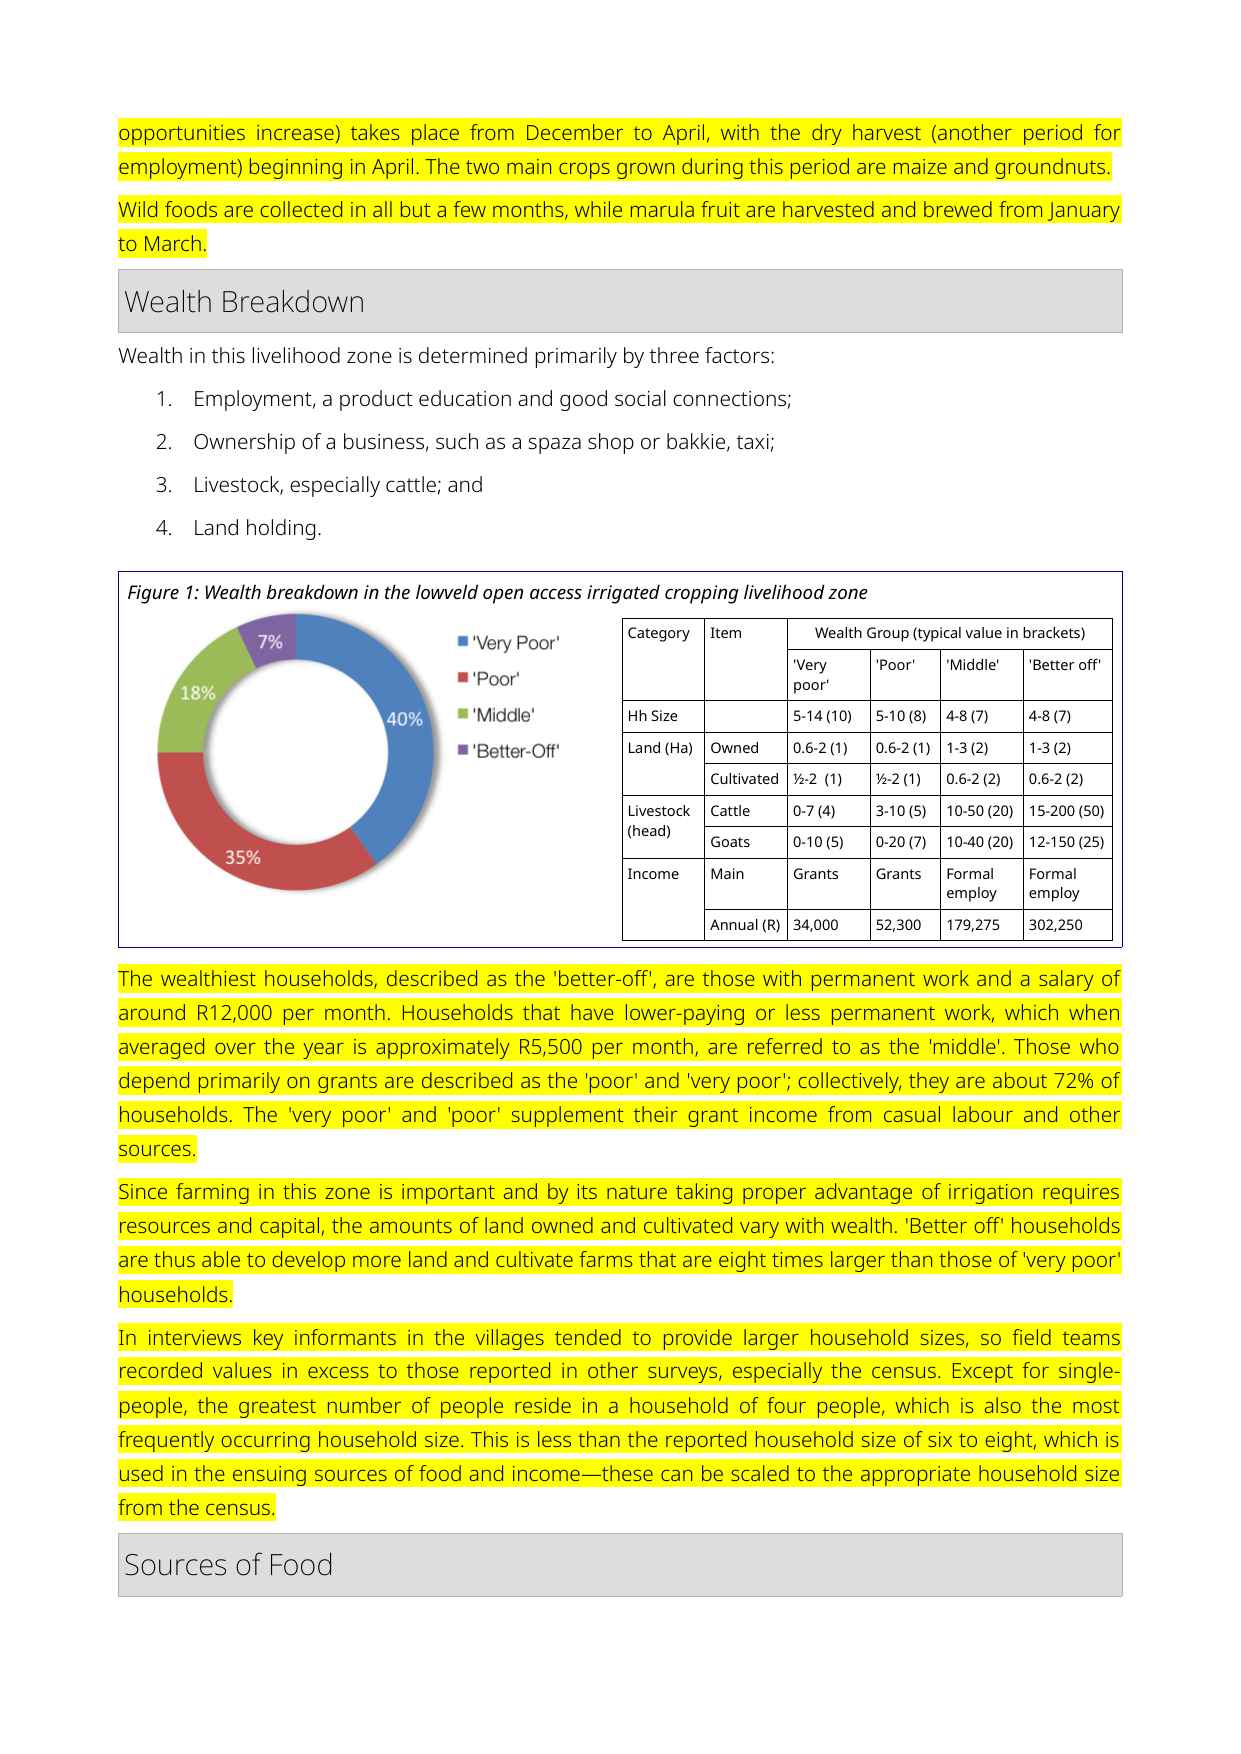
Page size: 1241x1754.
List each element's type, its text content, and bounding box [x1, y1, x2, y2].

table_cell 4-8 (7) [1024, 701, 1112, 732]
table_cell 179,275 [941, 910, 1023, 940]
table_cell 0.6-2 (1) [788, 733, 870, 763]
table_cell 12-150 (25) [1024, 827, 1112, 858]
table_cell 1-3 (2) [1024, 733, 1112, 763]
table_cell 0.6-2 (1) [871, 733, 940, 763]
table_cell 0-10 (5) [788, 827, 870, 858]
text [118, 556, 1122, 571]
table_cell 15-200 (50) [1024, 796, 1112, 826]
table_cell 0.6-2 (2) [1024, 764, 1112, 795]
table_cell 1-3 (2) [941, 733, 1023, 763]
table_cell 10-50 (20) [941, 796, 1023, 826]
table_cell 5-14 (10) [788, 701, 870, 732]
text The wealthiest households, described as the 'better-off', are those with permanent work and a salary of around R12,000 per month. Households that have lower-paying or less permanent work, which when averaged over the year is approximately R5,500 per month, are referred to as the 'middle'. Those who depend primarily on grants are described as the 'poor' and 'very poor'; collectively, they are about 72% of households. The 'very poor' and 'poor' supplement their grant income from casual labour and other sources. [118, 948, 1122, 1163]
table_cell Formal employ [1024, 859, 1112, 909]
list Employment, a product education and good social connections; [156, 384, 1122, 413]
text In interviews key informants in the villages tended to provide larger household sizes, so field teams recorded values in excess to those reported in other surveys, especially the census. Except for single-people, the greatest number of people reside in a household of four people, which is also the most frequently occurring household size. This is less than the reported household size of six to eight, which is used in the ensuing sources of food and income—these can be scaled to the appropriate household size from the census. [118, 1323, 1122, 1521]
table_cell Cultivated [705, 764, 787, 795]
table_cell 'Poor' [871, 650, 940, 700]
table_cell Goats [705, 827, 787, 858]
table_header Category [623, 619, 704, 700]
table_cell 3-10 (5) [871, 796, 940, 826]
picture [127, 609, 602, 899]
table_cell 34,000 [788, 910, 870, 940]
text opportunities increase) takes place from December to April, with the dry harvest (another period for employment) beginning in April. The two main crops grown during this period are maize and groundnuts. [118, 118, 1122, 181]
table_cell Annual (R) [705, 910, 787, 940]
table_cell 5-10 (8) [871, 701, 940, 732]
table_cell Grants [788, 859, 870, 909]
table_cell Owned [705, 733, 787, 763]
text Since farming in this zone is important and by its nature taking proper advantage of irrigation requires resources and capital, the amounts of land owned and cultivated vary with wealth. 'Better off' households are thus able to develop more land and cultivate farms that are eight times larger than those of 'very poor' households. [118, 1177, 1122, 1308]
table_cell 0.6-2 (2) [941, 764, 1023, 795]
table_header Item [705, 619, 787, 700]
table_cell 0-7 (4) [788, 796, 870, 826]
table_cell 10-40 (20) [941, 827, 1023, 858]
table_cell Land (Ha) [623, 733, 704, 795]
table_header Wealth Breakdown [119, 270, 1122, 332]
table_cell Cattle [705, 796, 787, 826]
table_cell 0-20 (7) [871, 827, 940, 858]
text Wealth in this livelihood zone is determined primarily by three factors: [118, 341, 1122, 370]
table_cell Grants [871, 859, 940, 909]
table_cell 'Very poor' [788, 650, 870, 700]
table_cell Income [623, 859, 704, 940]
text Wild foods are collected in all but a few months, while marula fruit are harvested and brewed from January to March. [118, 195, 1122, 258]
table_cell [705, 701, 787, 732]
table_cell ½-2 (1) [788, 764, 870, 795]
table_cell 'Better off' [1024, 650, 1112, 700]
table_cell 4-8 (7) [941, 701, 1023, 732]
table_cell 52,300 [871, 910, 940, 940]
text Figure 1: Wealth breakdown in the lowveld open access irrigated cropping livelihood zone [127, 579, 1113, 605]
table_cell 'Middle' [941, 650, 1023, 700]
table_cell ½-2 (1) [871, 764, 940, 795]
table_cell 302,250 [1024, 910, 1112, 940]
list Livestock, especially cattle; and [156, 470, 1122, 498]
list Land holding. [156, 513, 1122, 541]
table_cell Livestock (head) [623, 796, 704, 858]
table_cell Formal employ [941, 859, 1023, 909]
table_cell Hh Size [623, 701, 704, 732]
list Ownership of a business, such as a spaza shop or bakkie, taxi; [156, 427, 1122, 456]
table_header Sources of Food [119, 1534, 1122, 1596]
text [119, 572, 1122, 947]
table_cell Main [705, 859, 787, 909]
table_header Wealth Group (typical value in brackets) [788, 619, 1112, 649]
